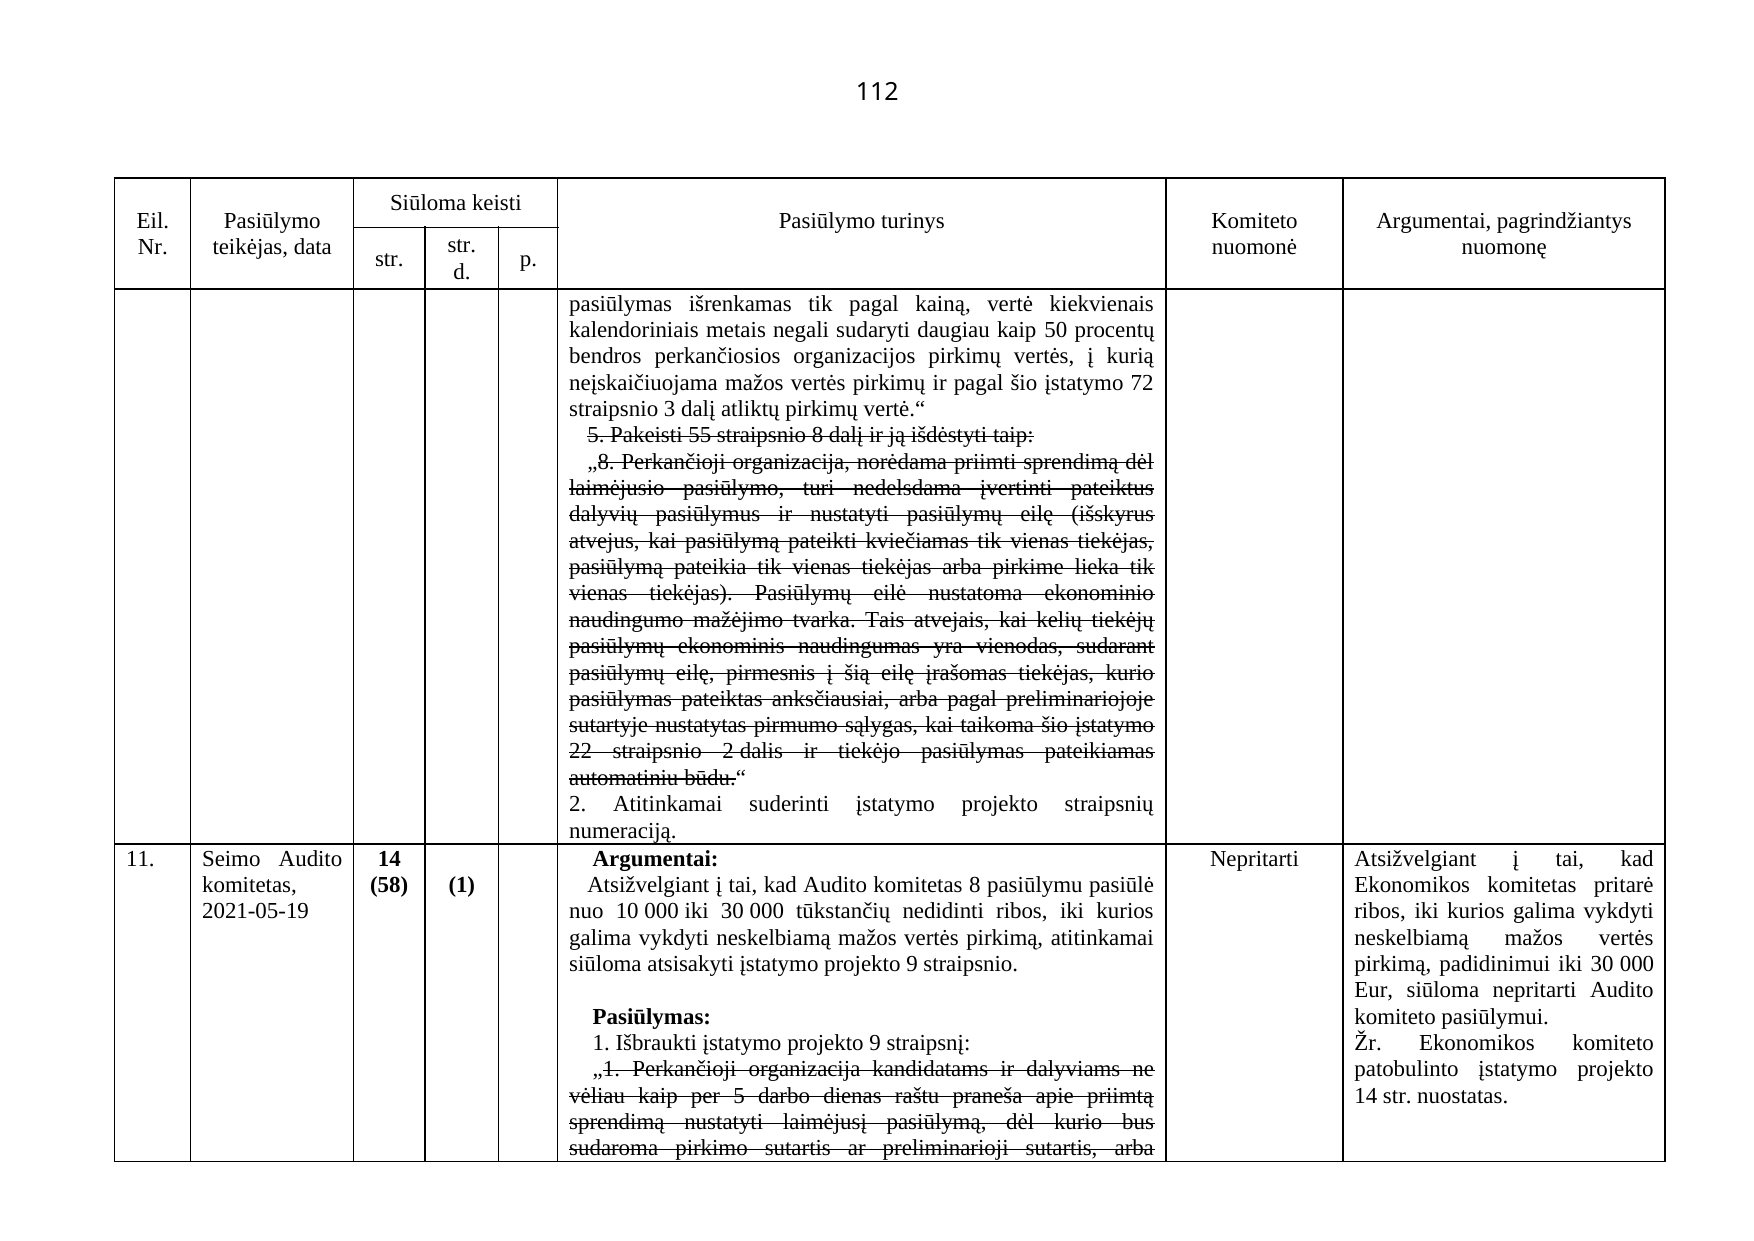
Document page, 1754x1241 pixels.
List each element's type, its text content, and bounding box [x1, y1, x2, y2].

table_cell Seimo Audito komitetas, 2021-05-19 [191, 845, 353, 1161]
table_cell [191, 290, 353, 843]
table_header Komiteto nuomonė [1167, 179, 1342, 288]
table_header Pasiūlymo teikėjas, data [191, 179, 353, 288]
table_cell Nepritarti [1167, 845, 1342, 1161]
table_cell [115, 290, 190, 843]
table_cell [426, 290, 498, 843]
table_cell 14 (58) [354, 845, 424, 1161]
table_cell [354, 290, 424, 843]
table_header Argumentai, pagrindžiantys nuomonę [1344, 179, 1664, 288]
table_header Siūloma keisti [354, 179, 557, 226]
table_cell [1344, 290, 1664, 843]
table_cell 11. [115, 845, 190, 1161]
table_cell Argumentai: Atsižvelgiant į tai, kad Audito komitetas 8 pasiūlymu pasiūlė nuo 10 000 iki 30 000 tūkstančių nedidinti ribos, iki kurios galima vykdyti neskelbiamą mažos vertės pirkimą, atitinkamai siūloma atsisakyti įstatymo projekto 9 straipsnio. Pasiūlymas: 1. Išbraukti įstatymo projekto 9 straipsnį: „1. Perkančioji organizacija kandidatams ir dalyviams ne vėliau kaip per 5 darbo dienas raštu praneša apie priimtą sprendimą nustatyti laimėjusį pasiūlymą, dėl kurio bus sudaroma pirkimo sutartis ar preliminarioji sutartis, arba [558, 845, 1165, 1161]
table_cell [499, 845, 557, 1161]
table_header Pasiūlymo turinys [558, 179, 1165, 288]
table_cell [1167, 290, 1342, 843]
table_cell str. [354, 228, 424, 288]
table_cell (1) [426, 845, 498, 1161]
table_cell p. [499, 228, 557, 288]
table_cell pasiūlymas išrenkamas tik pagal kainą, vertė kiekvienais kalendoriniais metais negali sudaryti daugiau kaip 50 procentų bendros perkančiosios organizacijos pirkimų vertės, į kurią neįskaičiuojama mažos vertės pirkimų ir pagal šio įstatymo 72 straipsnio 3 dalį atliktų pirkimų vertė.“ 5. Pakeisti 55 straipsnio 8 dalį ir ją išdėstyti taip: „8. Perkančioji organizacija, norėdama priimti sprendimą dėl laimėjusio pasiūlymo, turi nedelsdama įvertinti pateiktus dalyvių pasiūlymus ir nustatyti pasiūlymų eilę (išskyrus atvejus, kai pasiūlymą pateikti kviečiamas tik vienas tiekėjas, pasiūlymą pateikia tik vienas tiekėjas arba pirkime lieka tik vienas tiekėjas). Pasiūlymų eilė nustatoma ekonominio naudingumo mažėjimo tvarka. Tais atvejais, kai kelių tiekėjų pasiūlymų ekonominis naudingumas yra vienodas, sudarant pasiūlymų eilę, pirmesnis į šią eilę įrašomas tiekėjas, kurio pasiūlymas pateiktas anksčiausiai, arba pagal preliminariojoje sutartyje nustatytas pirmumo sąlygas, kai taikoma šio įstatymo 22 straipsnio 2 dalis ir tiekėjo pasiūlymas pateikiamas automatiniu būdu.“ 2. Atitinkamai suderinti įstatymo projekto straipsnių numeraciją. [558, 290, 1165, 843]
table_cell Atsižvelgiant į tai, kad Ekonomikos komitetas pritarė ribos, iki kurios galima vykdyti neskelbiamą mažos vertės pirkimą, padidinimui iki 30 000 Eur, siūloma nepritarti Audito komiteto pasiūlymui. Žr. Ekonomikos komiteto patobulinto įstatymo projekto 14 str. nuostatas. [1344, 845, 1664, 1161]
table_cell [499, 290, 557, 843]
table_cell str. d. [426, 228, 498, 288]
table_header Eil. Nr. [115, 179, 190, 288]
